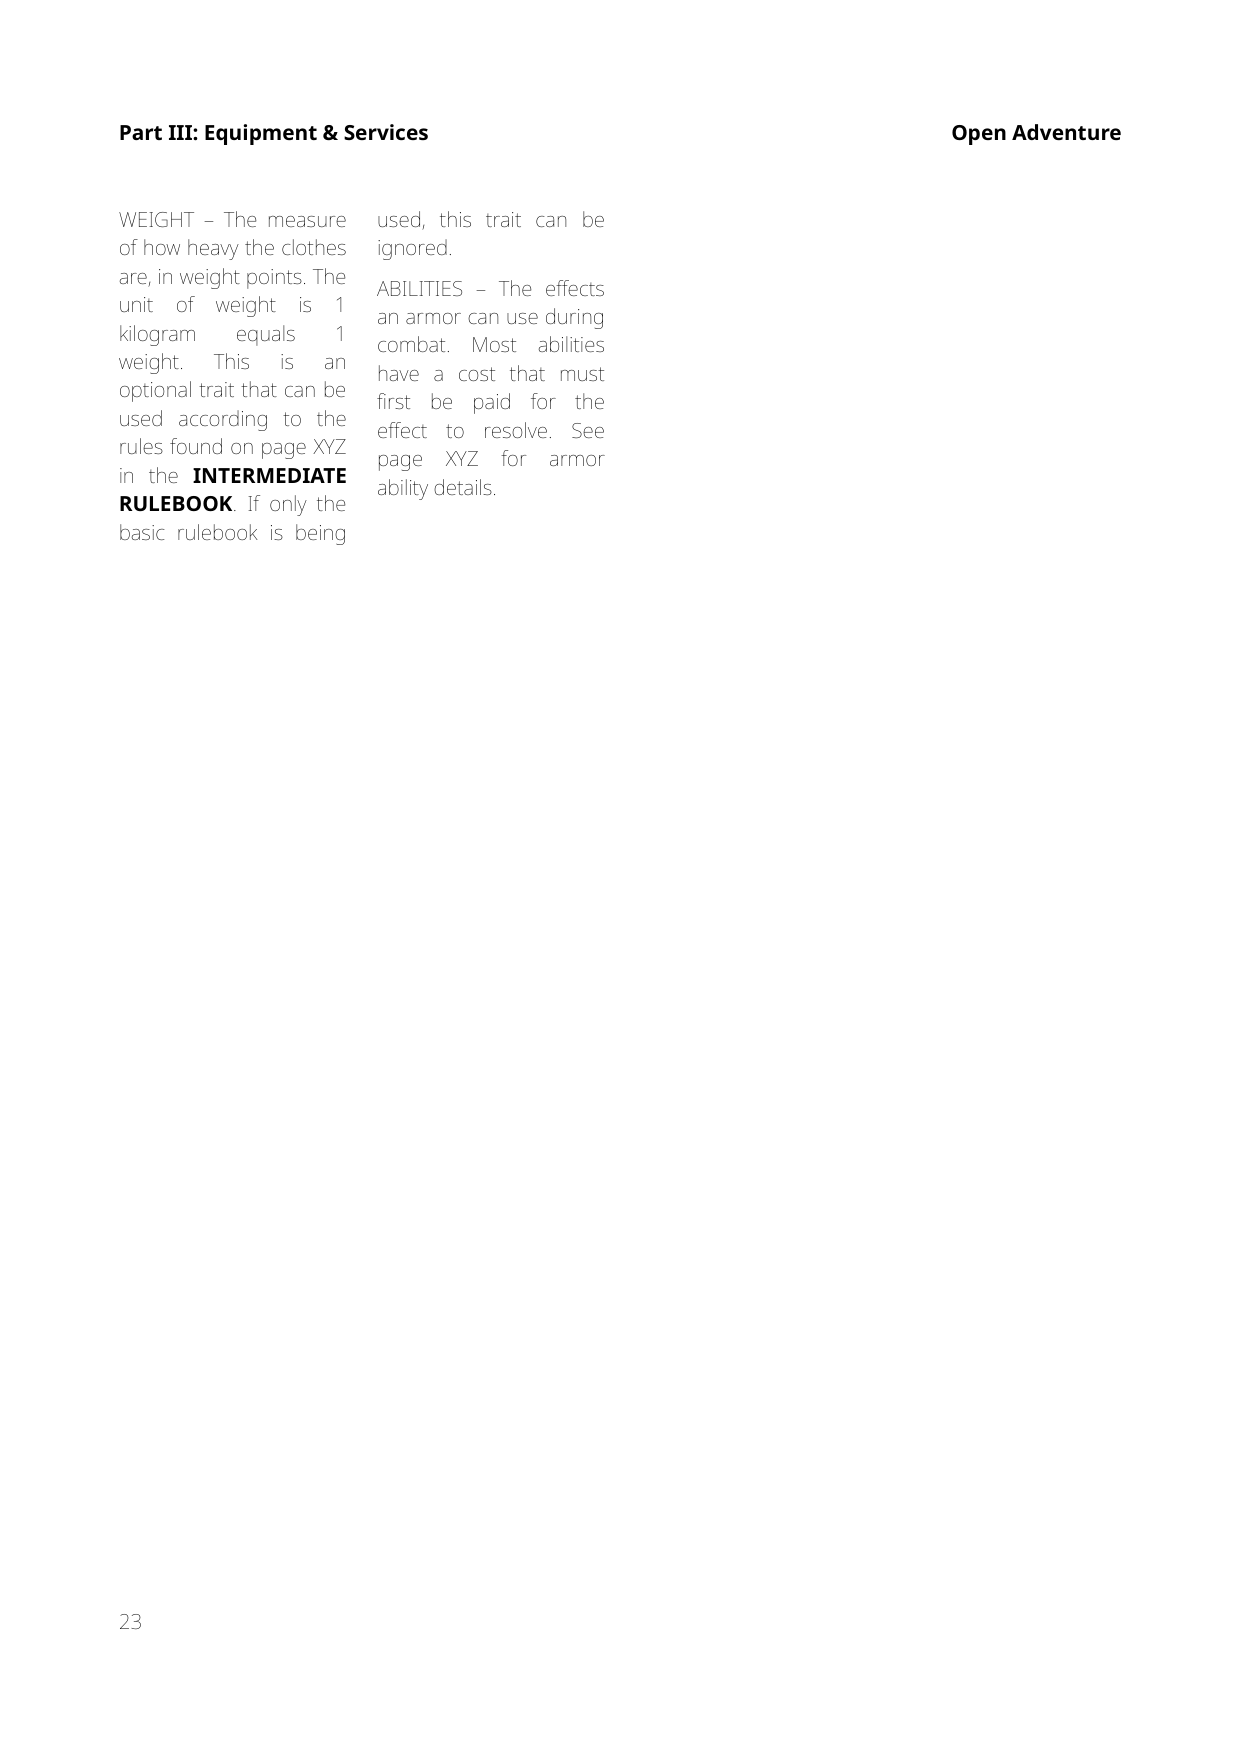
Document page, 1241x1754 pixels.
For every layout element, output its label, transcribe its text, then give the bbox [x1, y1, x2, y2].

text WEIGHT – The measure of how heavy the clothes are, in weight points. The unit of weight is 1 kilogram equals 1 weight. This is an optional trait that can be used according to the rules found on page XYZ in the INTERMEDIATE RULEBOOK. If only the basic rulebook is being [118, 205, 347, 546]
text ABILITIES – The effects an armor can use during combat. Most abilities have a cost that must first be paid for the effect to resolve. See page XYZ for armor ability details. [377, 274, 605, 501]
text used, this trait can be ignored. [377, 205, 605, 262]
